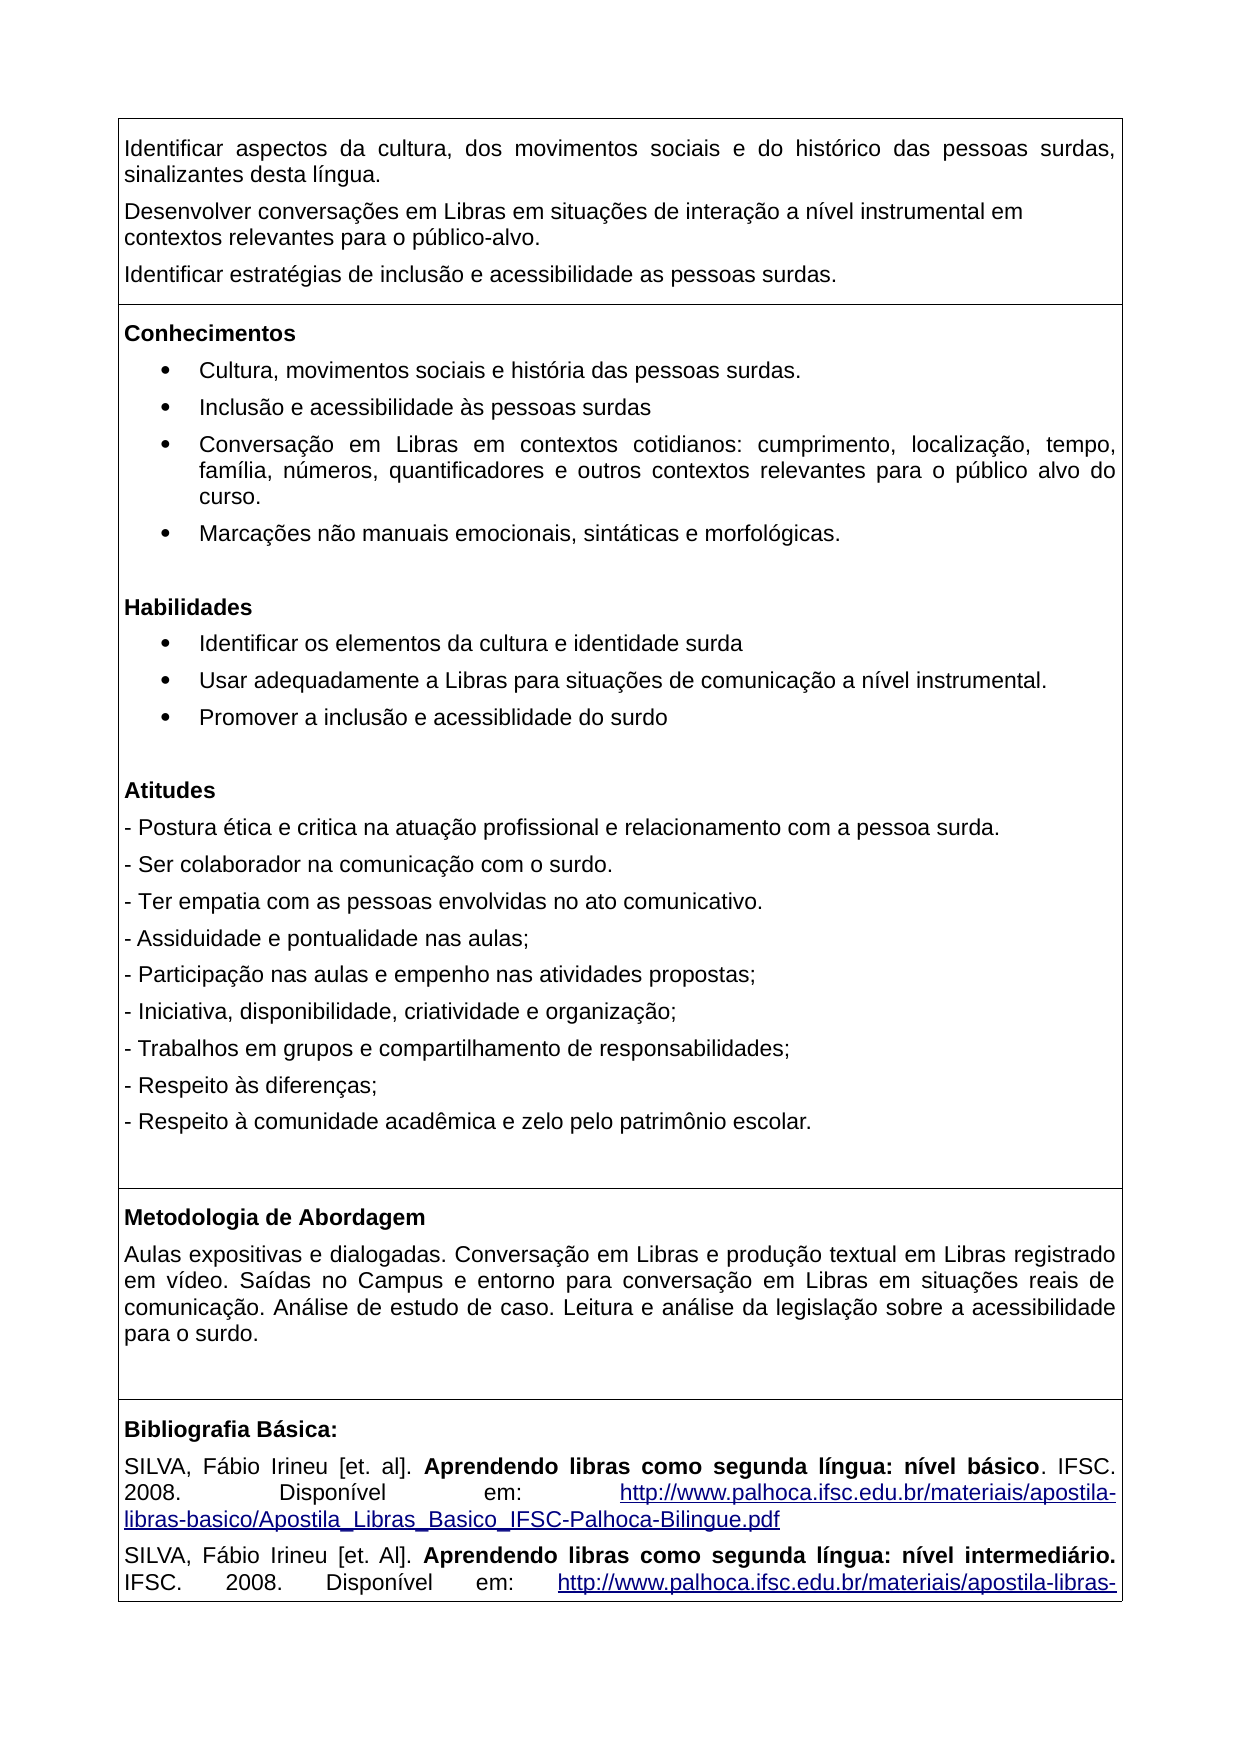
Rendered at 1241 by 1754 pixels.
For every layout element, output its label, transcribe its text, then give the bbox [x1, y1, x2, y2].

table_cell Identificar aspectos da cultura, dos movimentos sociais e do histórico das pessoas surdas, sinalizantes desta língua. Desenvolver conversações em Libras em situações de interação a nível instrumental em contextos relevantes para o público-alvo. Identificar estratégias de inclusão e acessibilidade as pessoas surdas. [119, 119, 1122, 303]
table_cell Conhecimentos Cultura, movimentos sociais e história das pessoas surdas. Inclusão e acessibilidade às pessoas surdas Conversação em Libras em contextos cotidianos: cumprimento, localização, tempo, família, números, quantificadores e outros contextos relevantes para o público alvo do curso. Marcações não manuais emocionais, sintáticas e morfológicas. Habilidades Identificar os elementos da cultura e identidade surda Usar adequadamente a Libras para situações de comunicação a nível instrumental. Promover a inclusão e acessiblidade do surdo Atitudes - Postura ética e critica na atuação profissional e relacionamento com a pessoa surda. - Ser colaborador na comunicação com o surdo. - Ter empatia com as pessoas envolvidas no ato comunicativo. - Assiduidade e pontualidade nas aulas; - Participação nas aulas e empenho nas atividades propostas; - Iniciativa, disponibilidade, criatividade e organização; - Trabalhos em grupos e compartilhamento de responsabilidades; - Respeito às diferenças; - Respeito à comunidade acadêmica e zelo pelo patrimônio escolar. [119, 305, 1122, 1188]
table_cell Metodologia de Abordagem Aulas expositivas e dialogadas. Conversação em Libras e produção textual em Libras registrado em vídeo. Saídas no Campus e entorno para conversação em Libras em situações reais de comunicação. Análise de estudo de caso. Leitura e análise da legislação sobre a acessibilidade para o surdo. [119, 1189, 1122, 1399]
table_cell Bibliografia Básica: SILVA, Fábio Irineu [et. al]. Aprendendo libras como segunda língua: nível básico. IFSC. 2008. Disponível em: http://www.palhoca.ifsc.edu.br/materiais/apostila-libras-basico/Apostila_Libras_Basico_IFSC-Palhoca-Bilingue.pdf SILVA, Fábio Irineu [et. Al]. Aprendendo libras como segunda língua: nível intermediário. IFSC. 2008. Disponível em: http://www.palhoca.ifsc.edu.br/materiais/apostila-libras- [119, 1400, 1122, 1601]
